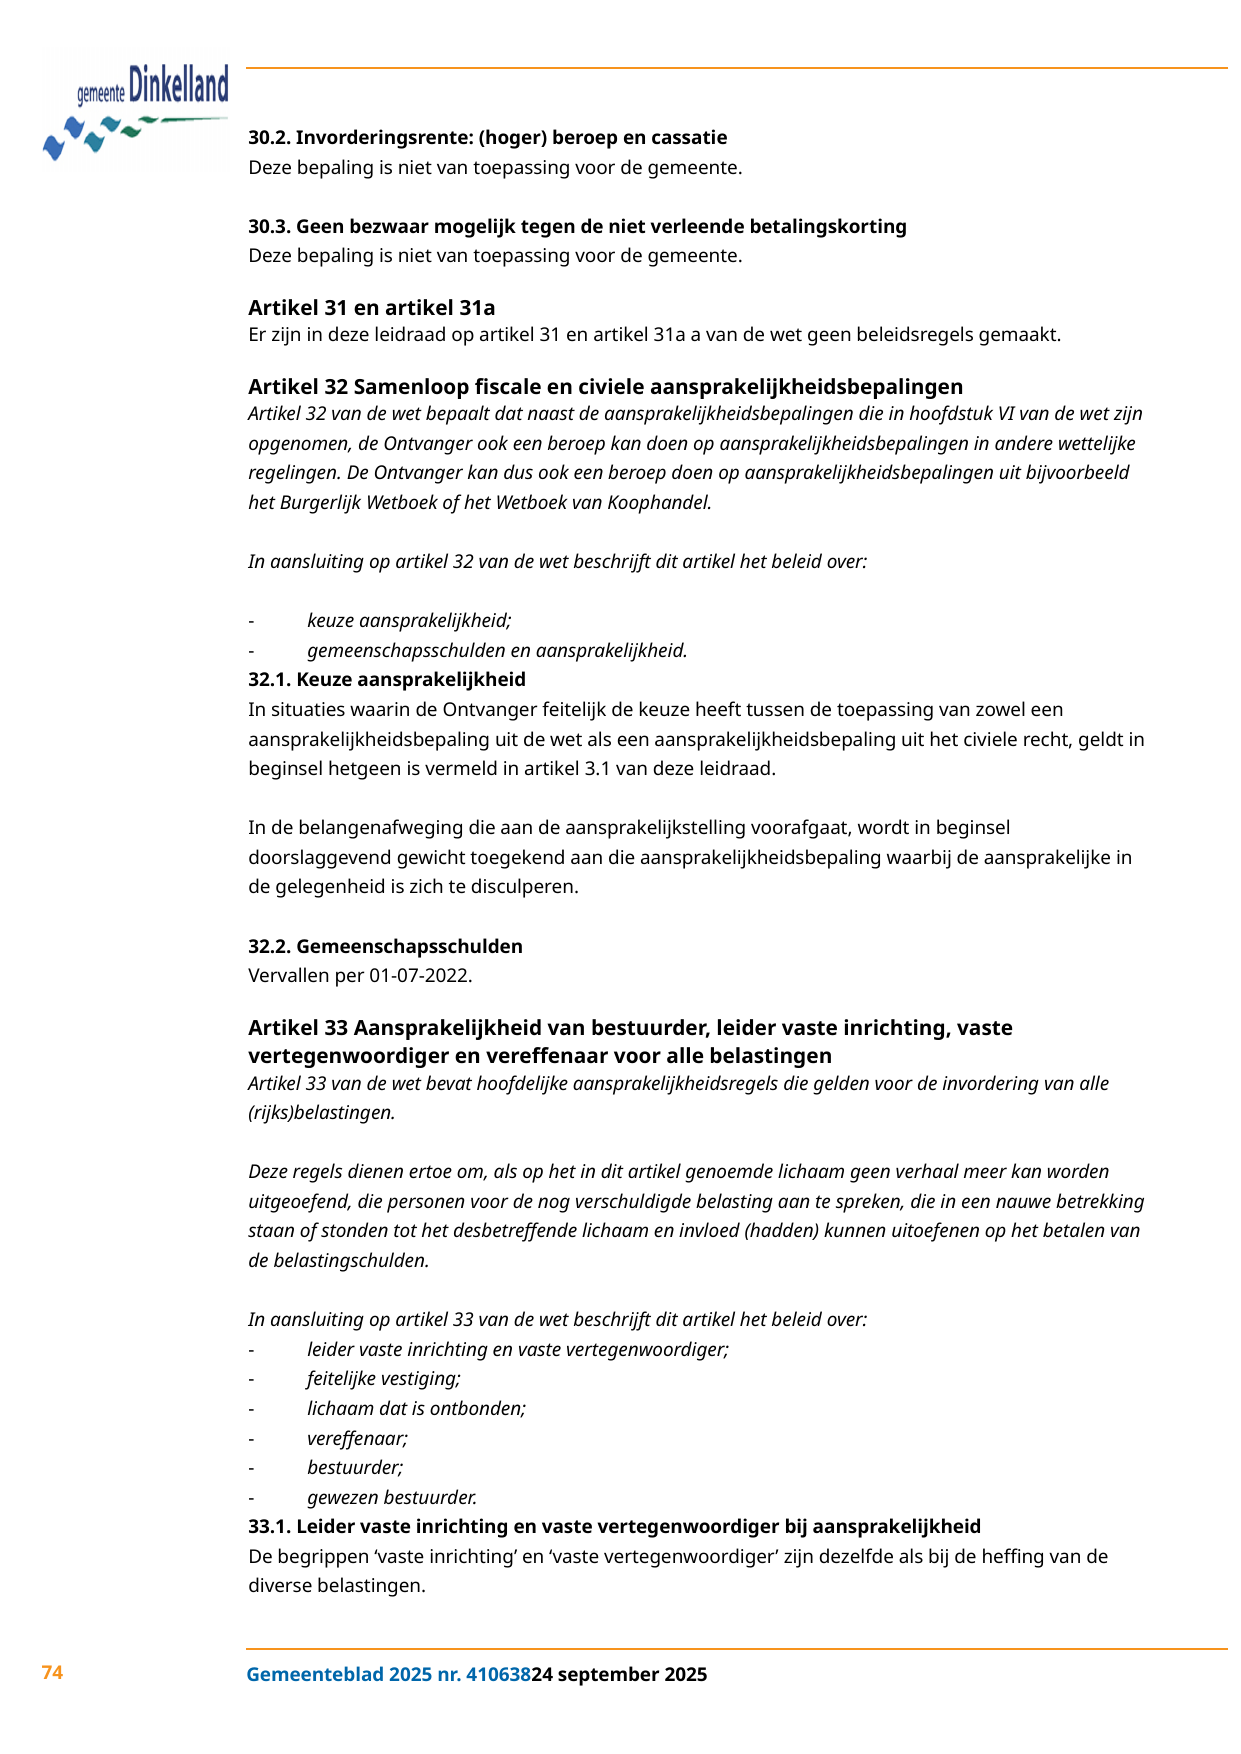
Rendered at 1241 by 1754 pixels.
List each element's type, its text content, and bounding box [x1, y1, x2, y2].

list gemeenschapsschulden en aansprakelijkheid. [248, 637, 1152, 663]
list keuze aansprakelijkheid; [248, 607, 1152, 633]
text Artikel 33 van de wet bevat hoofdelijke aansprakelijkheidsregels die gelden voor de invordering van alle (rijks)belastingen. [248, 1070, 1152, 1125]
text 30.2. Invorderingsrente: (hoger) beroep en cassatie [248, 124, 1152, 150]
text Artikel 33 Aansprakelijkheid van bestuurder, leider vaste inrichting, vaste vertegenwoordiger en vereffenaar voor alle belastingen [248, 1013, 1152, 1070]
text Deze bepaling is niet van toepassing voor de gemeente. [248, 243, 1152, 268]
list bestuurder; [248, 1454, 1152, 1480]
list lichaam dat is ontbonden; [248, 1395, 1152, 1421]
text Artikel 32 Samenloop fiscale en civiele aansprakelijkheidsbepalingen [248, 372, 1152, 400]
picture [41, 47, 231, 172]
text 32.1. Keuze aansprakelijkheid [248, 667, 1152, 692]
text 32.2. Gemeenschapsschulden [248, 933, 1152, 959]
text In aansluiting op artikel 32 van de wet beschrijft dit artikel het beleid over: [248, 548, 1152, 574]
text In aansluiting op artikel 33 van de wet beschrijft dit artikel het beleid over: [248, 1306, 1152, 1332]
list gewezen bestuurder. [248, 1484, 1152, 1510]
text Artikel 31 en artikel 31a [248, 293, 1152, 322]
text Vervallen per 01-07-2022. [248, 962, 1152, 988]
text 30.3. Geen bezwaar mogelijk tegen de niet verleende betalingskorting [248, 213, 1152, 239]
text Deze bepaling is niet van toepassing voor de gemeente. [248, 154, 1152, 180]
text Deze regels dienen ertoe om, als op het in dit artikel genoemde lichaam geen verhaal meer kan worden uitgeoefend, die personen voor de nog verschuldigde belasting aan te spreken, die in een nauwe betrekking staan of stonden tot het desbetreffende lichaam en invloed (hadden) kunnen uitoefenen op het betalen van de belastingschulden. [248, 1158, 1152, 1273]
list feitelijke vestiging; [248, 1366, 1152, 1391]
text Er zijn in deze leidraad op artikel 31 en artikel 31a a van de wet geen beleidsregels gemaakt. [248, 322, 1152, 347]
text In de belangenafweging die aan de aansprakelijkstelling voorafgaat, wordt in beginsel doorslaggevend gewicht toegekend aan die aansprakelijkheidsbepaling waarbij de aansprakelijke in de gelegenheid is zich te disculperen. [248, 814, 1152, 899]
list leider vaste inrichting en vaste vertegenwoordiger; [248, 1336, 1152, 1362]
text 33.1. Leider vaste inrichting en vaste vertegenwoordiger bij aansprakelijkheid [248, 1513, 1152, 1539]
text In situaties waarin de Ontvanger feitelijk de keuze heeft tussen de toepassing van zowel een aansprakelijkheidsbepaling uit de wet als een aansprakelijkheidsbepaling uit het civiele recht, geldt in beginsel hetgeen is vermeld in artikel 3.1 van deze leidraad. [248, 696, 1152, 781]
text Artikel 32 van de wet bepaalt dat naast de aansprakelijkheidsbepalingen die in hoofdstuk VI van de wet zijn opgenomen, de Ontvanger ook een beroep kan doen op aansprakelijkheidsbepalingen in andere wettelijke regelingen. De Ontvanger kan dus ook een beroep doen op aansprakelijkheidsbepalingen uit bijvoorbeeld het Burgerlijk Wetboek of het Wetboek van Koophandel. [248, 400, 1152, 515]
list vereffenaar; [248, 1425, 1152, 1451]
text De begrippen ‘vaste inrichting’ en ‘vaste vertegenwoordiger’ zijn dezelfde als bij de heffing van de diverse belastingen. [248, 1543, 1152, 1598]
